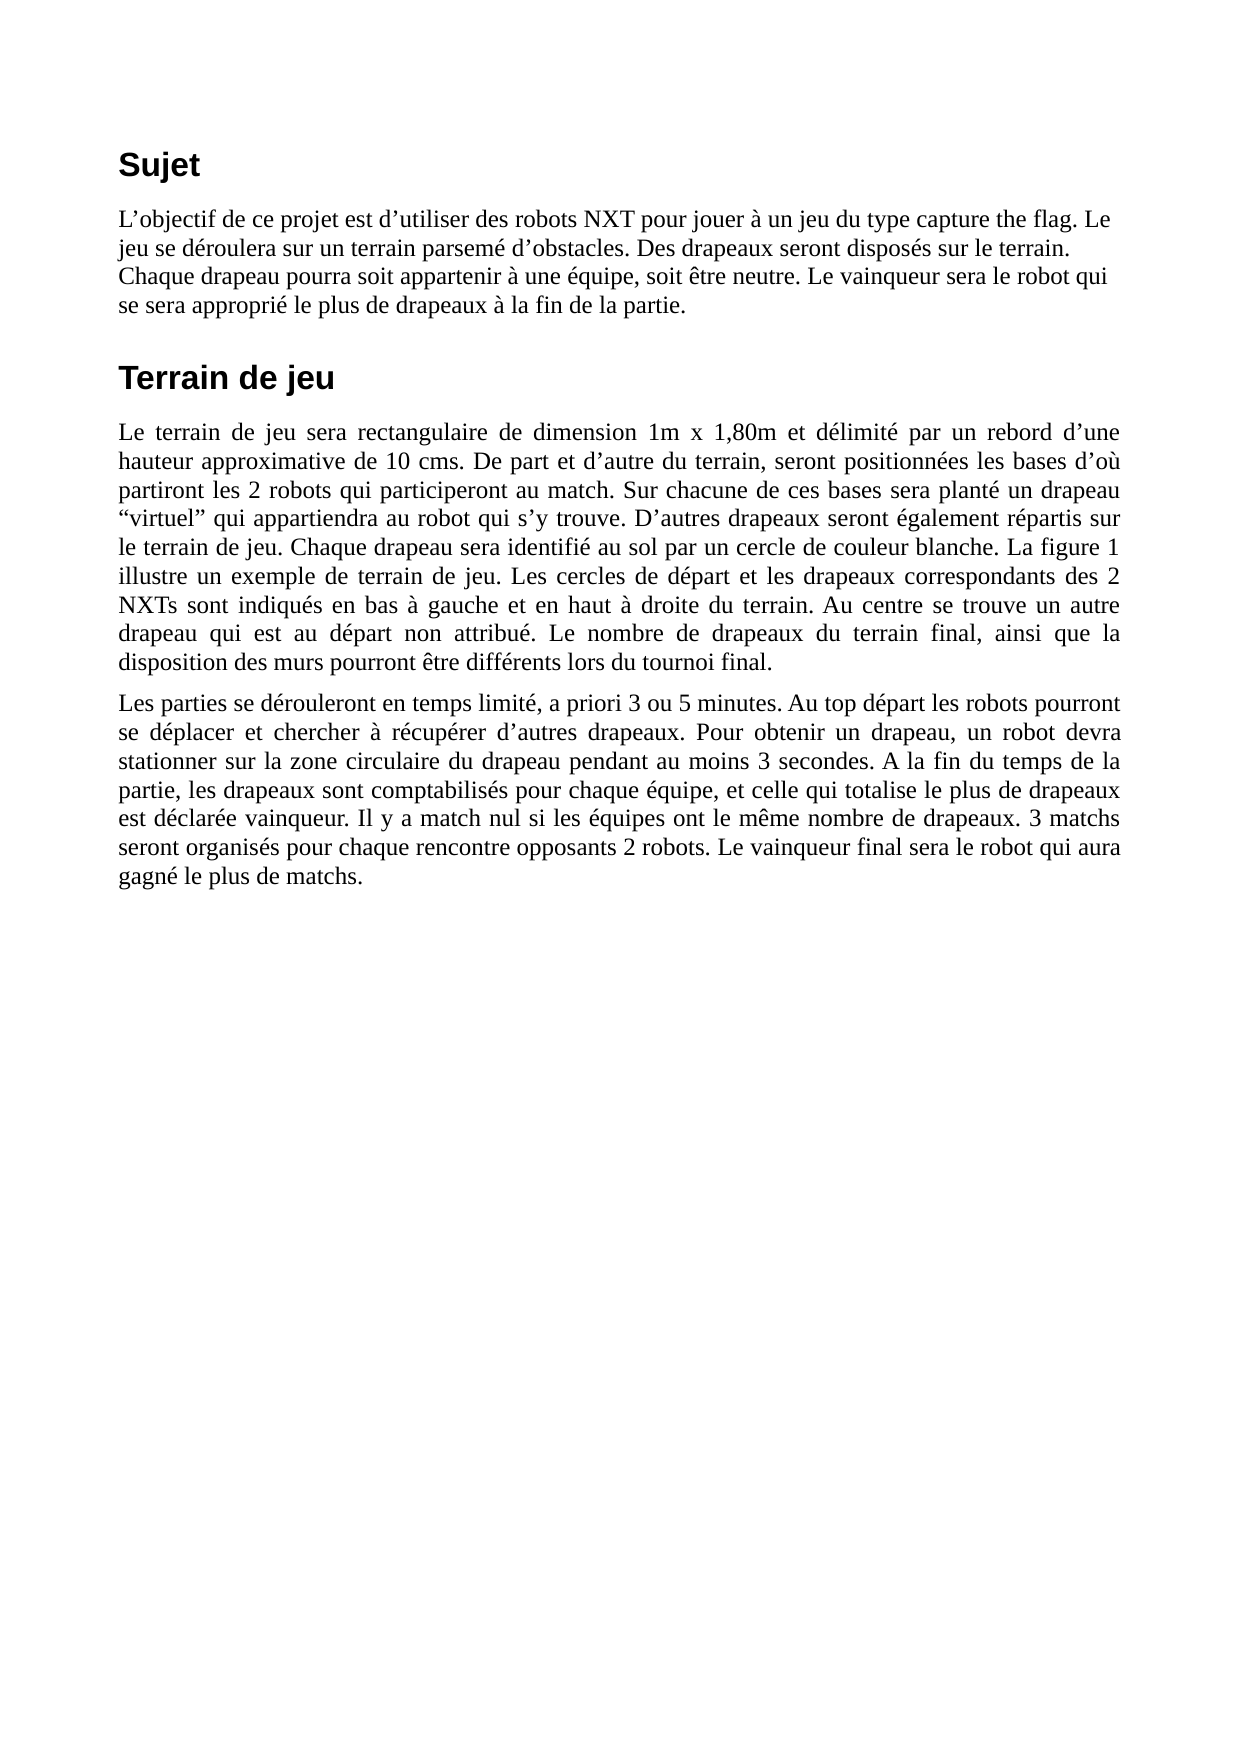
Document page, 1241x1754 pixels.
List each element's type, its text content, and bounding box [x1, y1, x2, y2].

text Les parties se dérouleront en temps limité, a priori 3 ou 5 minutes. Au top départ les robots pourront se déplacer et chercher à récupérer d’autres drapeaux. Pour obtenir un drapeau, un robot devra stationner sur la zone circulaire du drapeau pendant au moins 3 secondes. A la fin du temps de la partie, les drapeaux sont comptabilisés pour chaque équipe, et celle qui totalise le plus de drapeaux est déclarée vainqueur. Il y a match nul si les équipes ont le même nombre de drapeaux. 3 matchs seront organisés pour chaque rencontre opposants 2 robots. Le vainqueur final sera le robot qui aura gagné le plus de matchs. [118, 688, 1122, 890]
subtitle Terrain de jeu [118, 358, 1122, 397]
text L’objectif de ce projet est d’utiliser des robots NXT pour jouer à un jeu du type capture the flag. Le jeu se déroulera sur un terrain parsemé d’obstacles. Des drapeaux seront disposés sur le terrain. Chaque drapeau pourra soit appartenir à une équipe, soit être neutre. Le vainqueur sera le robot qui se sera approprié le plus de drapeaux à la fin de la partie. [118, 204, 1122, 319]
subtitle Sujet [118, 145, 1122, 183]
text Le terrain de jeu sera rectangulaire de dimension 1m x 1,80m et délimité par un rebord d’une hauteur approximative de 10 cms. De part et d’autre du terrain, seront positionnées les bases d’où partiront les 2 robots qui participeront au match. Sur chacune de ces bases sera planté un drapeau “virtuel” qui appartiendra au robot qui s’y trouve. D’autres drapeaux seront également répartis sur le terrain de jeu. Chaque drapeau sera identifié au sol par un cercle de couleur blanche. La figure 1 illustre un exemple de terrain de jeu. Les cercles de départ et les drapeaux correspondants des 2 NXTs sont indiqués en bas à gauche et en haut à droite du terrain. Au centre se trouve un autre drapeau qui est au départ non attribué. Le nombre de drapeaux du terrain final, ainsi que la disposition des murs pourront être différents lors du tournoi final. [118, 417, 1122, 676]
